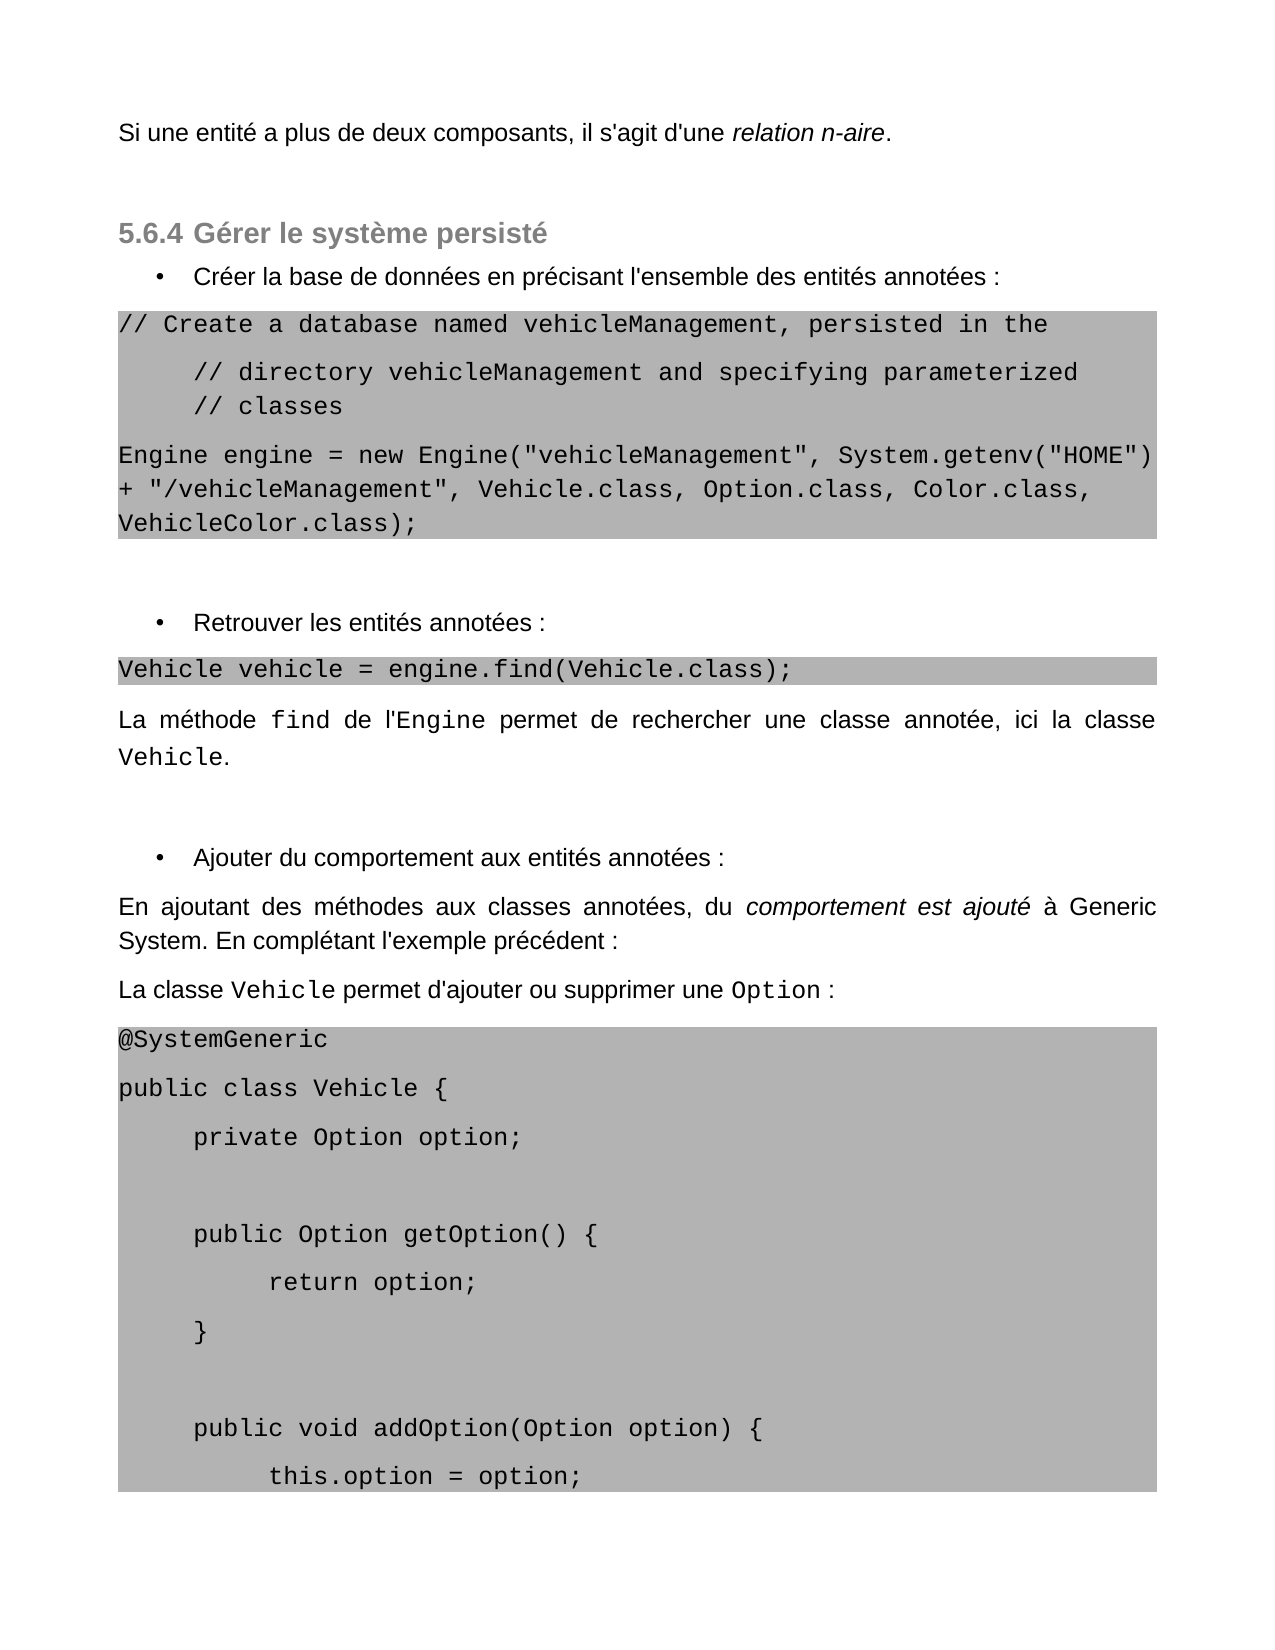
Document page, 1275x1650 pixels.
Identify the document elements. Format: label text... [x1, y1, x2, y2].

text La méthode find de l'Engine permet de rechercher une classe annotée, ici la classe Vehicle. [118, 705, 1157, 773]
list Créer la base de données en précisant l'ensemble des entités annotées : [156, 262, 1157, 291]
text this.option = option; [118, 1464, 1157, 1492]
text public class Vehicle { [118, 1076, 1157, 1104]
text Si une entité a plus de deux composants, il s'agit d'une relation n-aire. [118, 118, 1157, 147]
text Engine engine = new Engine("vehicleManagement", System.getenv("HOME") + "/vehicleManagement", Vehicle.class, Option.class, Color.class, VehicleColor.class); [118, 442, 1157, 539]
text // directory vehicleManagement and specifying parameterized // classes [118, 360, 1157, 422]
subtitle Gérer le système persisté [118, 216, 1157, 250]
text La classe Vehicle permet d'ajouter ou supprimer une Option : [118, 975, 1157, 1006]
text // Create a database named vehicleManagement, persisted in the [118, 311, 1157, 340]
text public Option getOption() { [118, 1221, 1157, 1249]
text private Option option; [118, 1124, 1157, 1152]
text public void addOption(Option option) { [118, 1415, 1157, 1444]
list Retrouver les entités annotées : [156, 607, 1157, 636]
text } [118, 1318, 1157, 1347]
text @SystemGeneric [118, 1027, 1157, 1055]
text En ajoutant des méthodes aux classes annotées, du comportement est ajouté à Generic System. En complétant l'exemple précédent : [118, 892, 1157, 955]
text return option; [118, 1270, 1157, 1298]
text Vehicle vehicle = engine.find(Vehicle.class); [118, 657, 1157, 685]
list Ajouter du comportement aux entités annotées : [156, 843, 1157, 871]
